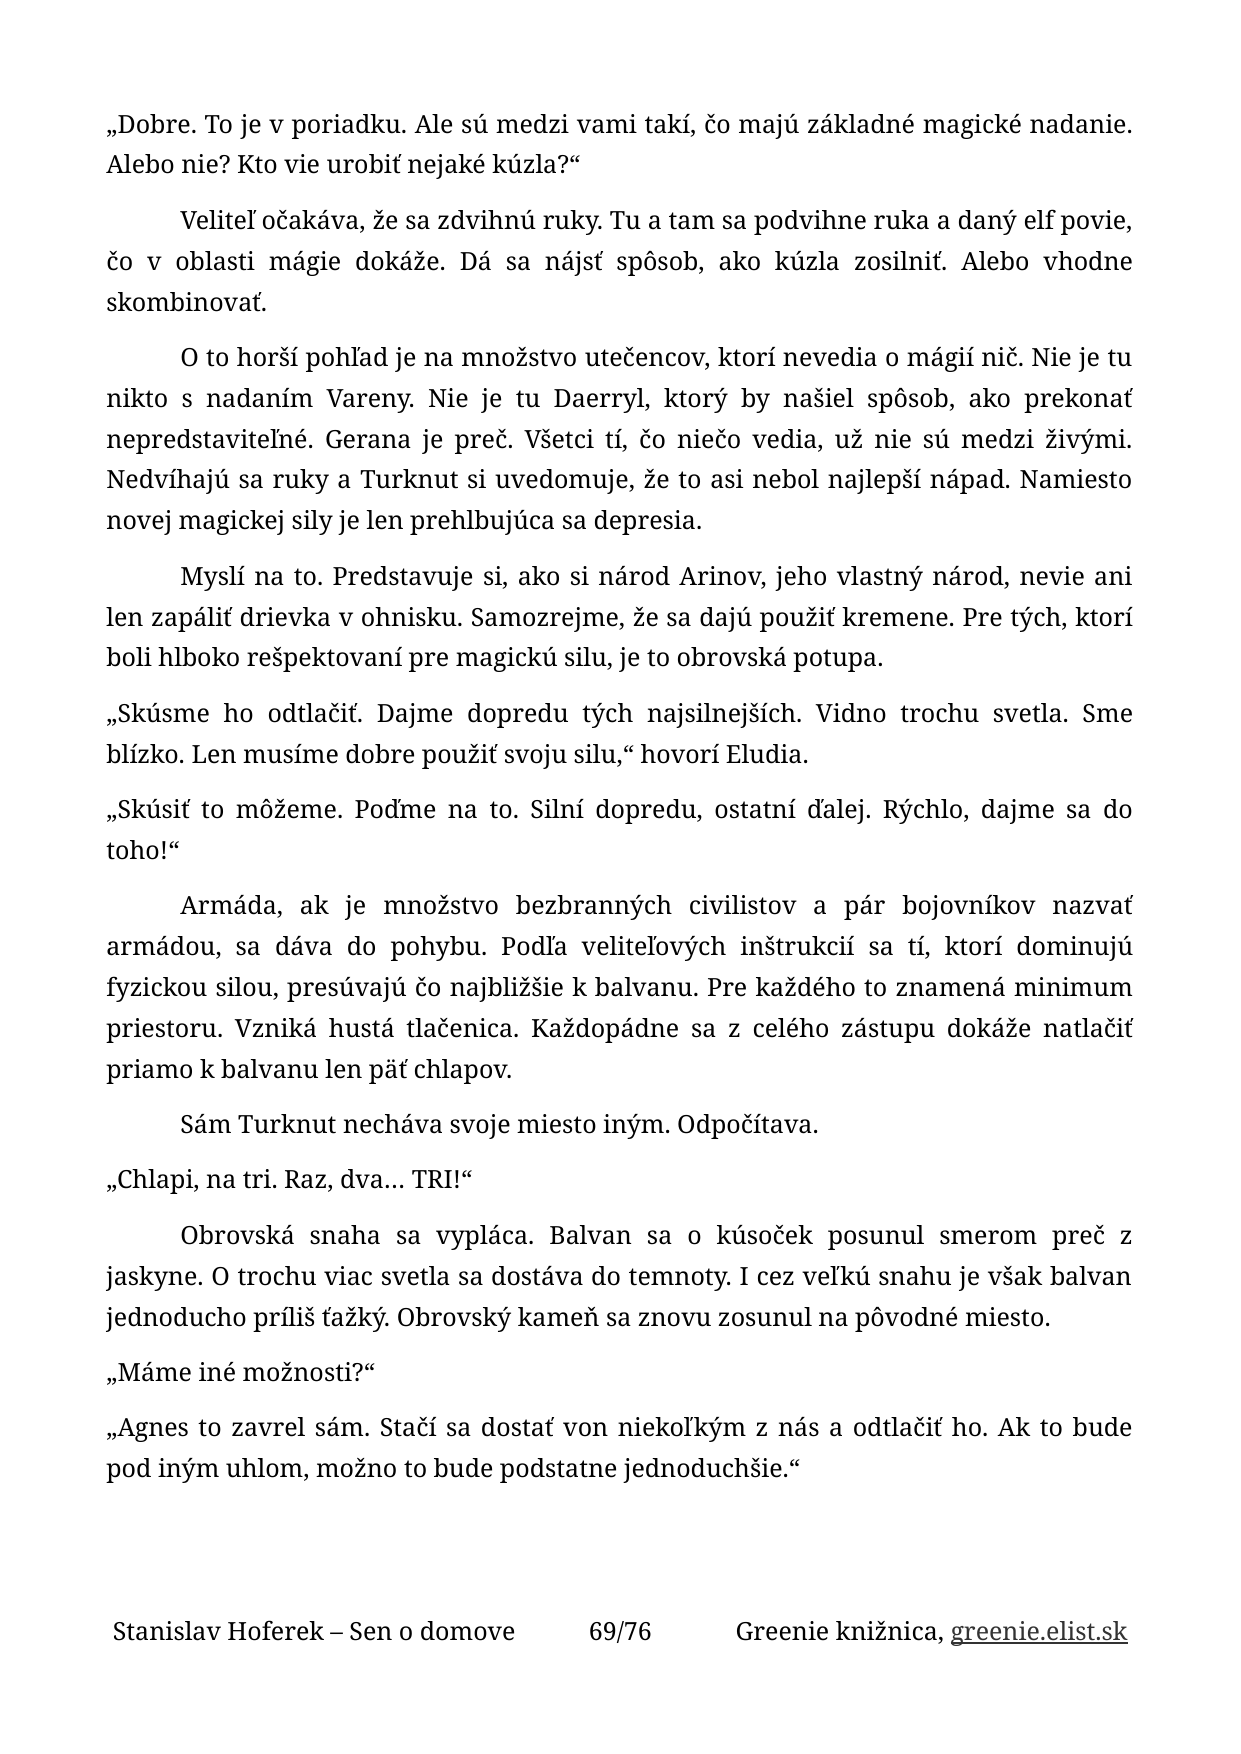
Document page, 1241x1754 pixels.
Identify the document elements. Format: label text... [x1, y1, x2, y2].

text „Agnes to zavrel sám. Stačí sa dostať von niekoľkým z nás a odtlačiť ho. Ak to bude pod iným uhlom, možno to bude podstatne jednoduchšie.“ [106, 1410, 1134, 1485]
text „Dobre. To je v poriadku. Ale sú medzi vami takí, čo majú základné magické nadanie. Alebo nie? Kto vie urobiť nejaké kúzla?“ [106, 106, 1134, 181]
text O to horší pohľad je na množstvo utečencov, ktorí nevedia o mágií nič. Nie je tu nikto s nadaním Vareny. Nie je tu Daerryl, ktorý by našiel spôsob, ako prekonať nepredstaviteľné. Gerana je preč. Všetci tí, čo niečo vedia, už nie sú medzi živými. Nedvíhajú sa ruky a Turknut si uvedomuje, že to asi nebol najlepší nápad. Namiesto novej magickej sily je len prehlbujúca sa depresia. [106, 339, 1134, 537]
text „Skúsme ho odtlačiť. Dajme dopredu tých najsilnejších. Vidno trochu svetla. Sme blízko. Len musíme dobre použiť svoju silu,“ hovorí Eludia. [106, 695, 1134, 770]
text Sám Turknut necháva svoje miesto iným. Odpočítava. [106, 1107, 1134, 1141]
text Armáda, ak je množstvo bezbranných civilistov a pár bojovníkov nazvať armádou, sa dáva do pohybu. Podľa veliteľových inštrukcií sa tí, ktorí dominujú fyzickou silou, presúvajú čo najbližšie k balvanu. Pre každého to znamená minimum priestoru. Vzniká hustá tlačenica. Každopádne sa z celého zástupu dokáže natlačiť priamo k balvanu len päť chlapov. [106, 888, 1134, 1085]
text Myslí na to. Predstavuje si, ako si národ Arinov, jeho vlastný národ, nevie ani len zapáliť drievka v ohnisku. Samozrejme, že sa dajú použiť kremene. Pre tých, ktorí boli hlboko rešpektovaní pre magickú silu, je to obrovská potupa. [106, 558, 1134, 674]
text „Chlapi, na tri. Raz, dva… TRI!“ [106, 1162, 1134, 1196]
text „Skúsiť to môžeme. Poďme na to. Silní dopredu, ostatní ďalej. Rýchlo, dajme sa do toho!“ [106, 792, 1134, 867]
text Veliteľ očakáva, že sa zdvihnú ruky. Tu a tam sa podvihne ruka a daný elf povie, čo v oblasti mágie dokáže. Dá sa nájsť spôsob, ako kúzla zosilniť. Alebo vhodne skombinovať. [106, 202, 1134, 318]
text „Máme iné možnosti?“ [106, 1354, 1134, 1389]
text Obrovská snaha sa vypláca. Balvan sa o kúsoček posunul smerom preč z jaskyne. O trochu viac svetla sa dostáva do temnoty. I cez veľkú snahu je však balvan jednoducho príliš ťažký. Obrovský kameň sa znovu zosunul na pôvodné miesto. [106, 1217, 1134, 1333]
